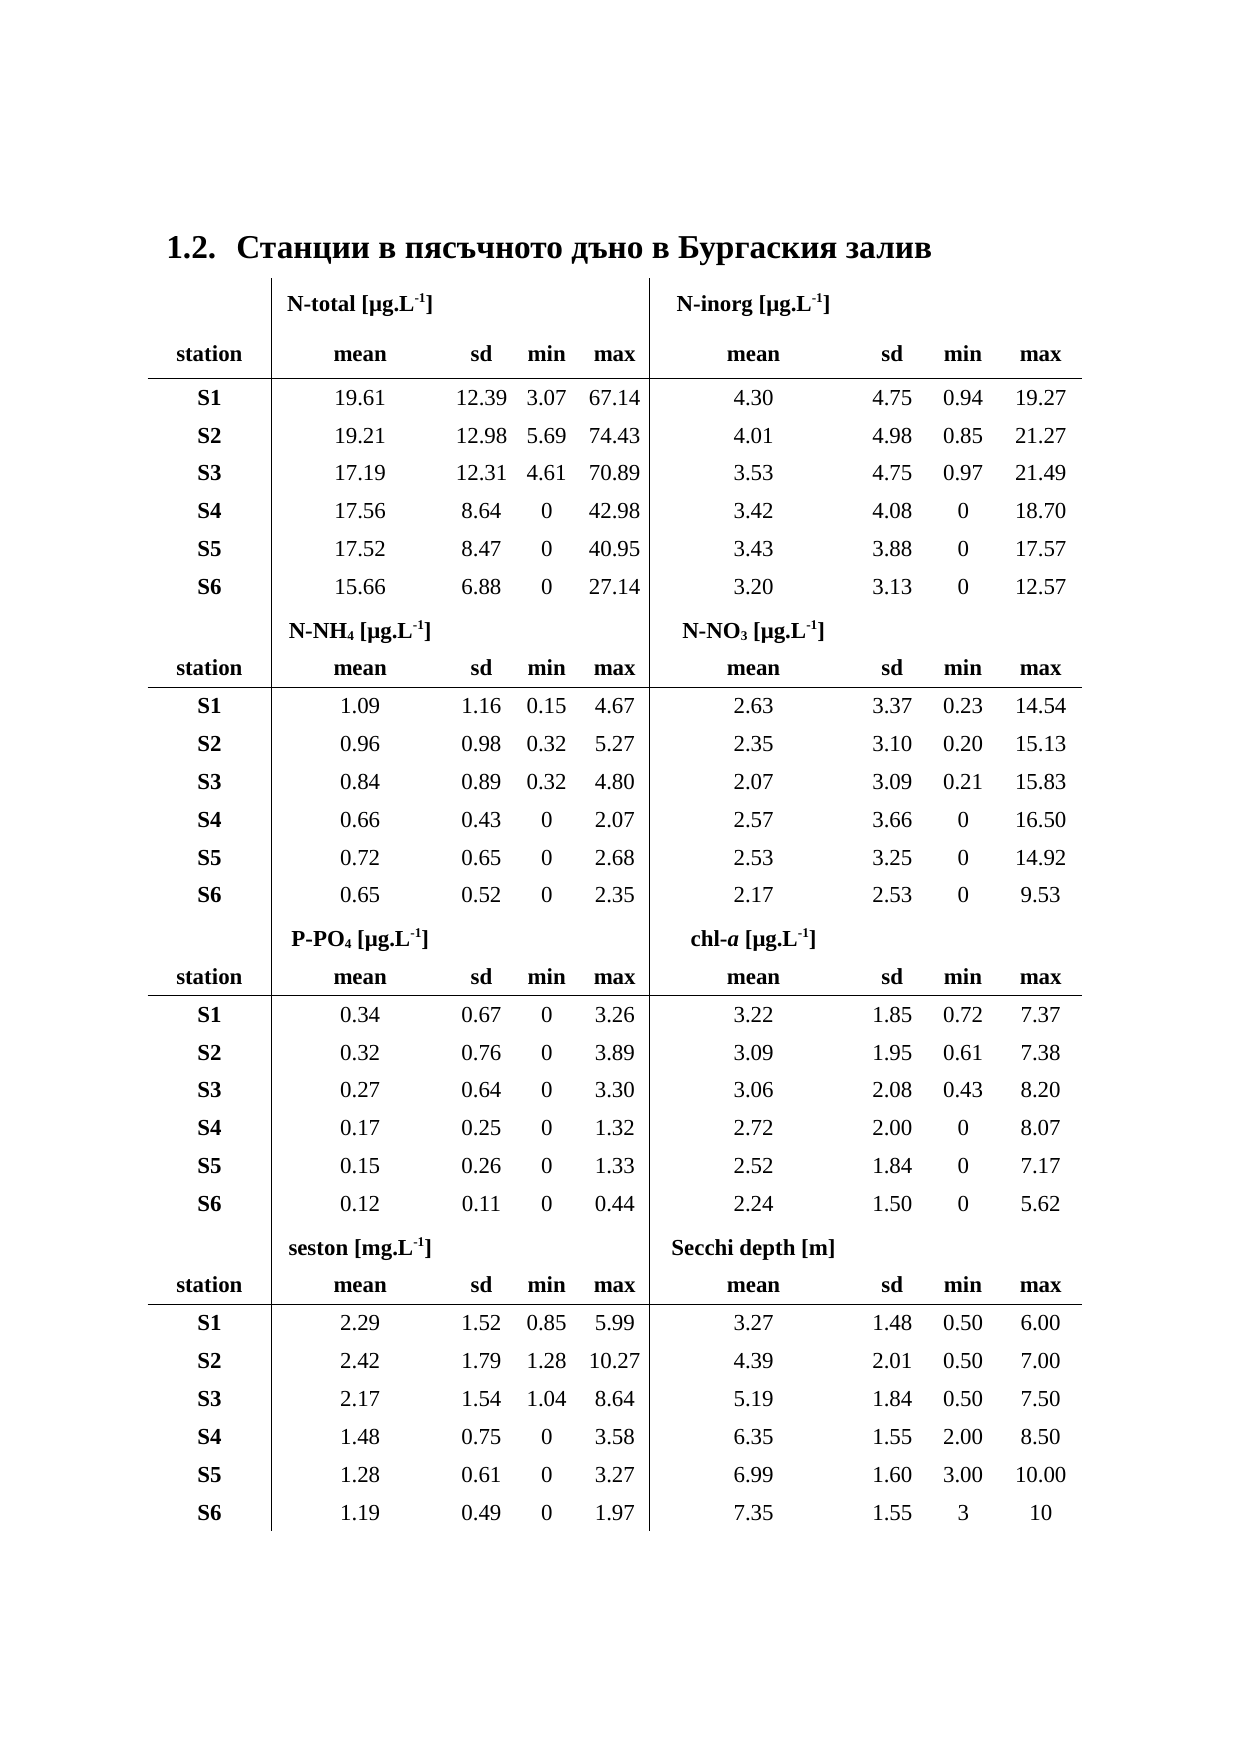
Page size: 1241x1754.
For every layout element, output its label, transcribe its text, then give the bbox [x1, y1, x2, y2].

table_cell 21.49 [999, 454, 1082, 492]
table_cell 8.64 [580, 1379, 649, 1417]
table_cell 0 [514, 800, 579, 838]
table_cell 15.83 [999, 762, 1082, 800]
table_header [514, 278, 579, 328]
table_cell 18.70 [999, 492, 1082, 529]
table_cell 1.84 [857, 1146, 927, 1184]
table_cell 1.97 [580, 1493, 649, 1531]
table_cell S5 [148, 1146, 271, 1184]
table_cell 2.35 [580, 876, 649, 913]
table_cell 2.57 [650, 800, 857, 838]
table_cell 10 [999, 1493, 1082, 1531]
table_cell sd [449, 649, 513, 687]
table_cell 2.00 [857, 1109, 927, 1146]
table_cell S3 [148, 1071, 271, 1109]
table_cell 70.89 [580, 454, 649, 492]
table_cell 1.19 [272, 1493, 449, 1531]
table_cell 3.27 [580, 1455, 649, 1493]
table_cell 0 [514, 838, 579, 876]
table_cell mean [650, 328, 857, 378]
table_cell 1.55 [857, 1417, 927, 1455]
table_cell sd [449, 328, 513, 378]
table_cell 0 [927, 529, 999, 567]
table_cell 3.26 [580, 996, 649, 1033]
table_cell 3.00 [927, 1455, 999, 1493]
table_cell 6.00 [999, 1305, 1082, 1342]
table_cell 0.72 [272, 838, 449, 876]
table_cell S4 [148, 1417, 271, 1455]
table_cell S4 [148, 1109, 271, 1146]
table_cell [857, 914, 927, 919]
table_cell 0 [514, 1455, 579, 1493]
table_cell 4.98 [857, 416, 927, 454]
table_cell S3 [148, 454, 271, 492]
table_cell [857, 920, 927, 957]
table_cell [927, 914, 999, 919]
table_cell 0.85 [927, 416, 999, 454]
table_cell [514, 914, 579, 919]
table_cell 0.64 [449, 1071, 513, 1109]
table_cell 0 [514, 996, 579, 1033]
table_cell 0 [514, 1033, 579, 1071]
table_cell min [514, 1266, 579, 1304]
table_cell [650, 1222, 857, 1228]
table_cell S2 [148, 1342, 271, 1379]
table_cell 8.64 [449, 492, 513, 529]
table_cell 0.32 [514, 725, 579, 762]
table_cell 19.21 [272, 416, 449, 454]
table_cell sd [857, 649, 927, 687]
table_cell 0.65 [449, 838, 513, 876]
table_cell 9.53 [999, 876, 1082, 913]
table_cell 14.92 [999, 838, 1082, 876]
table_cell [580, 1222, 649, 1228]
table_cell 0 [927, 876, 999, 913]
table_cell [514, 605, 579, 611]
table_cell mean [650, 1266, 857, 1304]
table_cell sd [449, 1266, 513, 1304]
table_cell S1 [148, 996, 271, 1033]
table_cell 0.50 [927, 1342, 999, 1379]
table_cell S5 [148, 1455, 271, 1493]
table_cell min [514, 649, 579, 687]
table_cell [272, 914, 449, 919]
table_cell 0 [514, 1109, 579, 1146]
table_cell 1.85 [857, 996, 927, 1033]
table_cell 0 [514, 1493, 579, 1531]
table_cell 4.61 [514, 454, 579, 492]
table_cell [148, 1222, 271, 1228]
table_cell 0 [927, 567, 999, 605]
table_cell 2.07 [580, 800, 649, 838]
table_cell [148, 611, 271, 649]
table_cell [514, 1228, 579, 1266]
table_cell 0 [514, 1146, 579, 1184]
table_cell 12.57 [999, 567, 1082, 605]
table_cell 6.35 [650, 1417, 857, 1455]
table_cell max [580, 328, 649, 378]
table_cell 2.08 [857, 1071, 927, 1109]
table_cell 1.55 [857, 1493, 927, 1531]
table_cell S3 [148, 1379, 271, 1417]
table_cell 0.27 [272, 1071, 449, 1109]
table_cell 0 [514, 876, 579, 913]
table_cell 4.08 [857, 492, 927, 529]
table_cell 10.27 [580, 1342, 649, 1379]
table_cell S6 [148, 567, 271, 605]
table_cell 15.66 [272, 567, 449, 605]
subtitle Станции в пясъчното дъно в Бургаския залив [224, 227, 1093, 266]
table_cell 2.35 [650, 725, 857, 762]
table_cell 0.94 [927, 379, 999, 416]
table_cell 0.96 [272, 725, 449, 762]
table_cell 1.33 [580, 1146, 649, 1184]
table_cell 1.32 [580, 1109, 649, 1146]
table_cell 0.75 [449, 1417, 513, 1455]
table_cell 3.37 [857, 688, 927, 724]
table_cell 2.68 [580, 838, 649, 876]
table_cell 2.01 [857, 1342, 927, 1379]
table_cell 0 [514, 567, 579, 605]
table_cell 0.52 [449, 876, 513, 913]
table_cell min [514, 328, 579, 378]
table_cell 14.54 [999, 688, 1082, 724]
table_cell [650, 605, 857, 611]
table_cell [449, 920, 513, 957]
table_cell sd [857, 957, 927, 995]
table_cell max [580, 649, 649, 687]
table_cell 3.88 [857, 529, 927, 567]
table_cell 3.10 [857, 725, 927, 762]
table_cell S2 [148, 1033, 271, 1071]
table_header N-total [μg.L-1] [272, 278, 449, 328]
table_cell 0.49 [449, 1493, 513, 1531]
table_cell 1.52 [449, 1305, 513, 1342]
table_cell 2.53 [857, 876, 927, 913]
table_cell 5.62 [999, 1184, 1082, 1222]
table_cell [857, 1228, 927, 1266]
table_cell 2.42 [272, 1342, 449, 1379]
table_cell 0.43 [449, 800, 513, 838]
table_cell 12.31 [449, 454, 513, 492]
table_cell [449, 914, 513, 919]
table_cell 1.84 [857, 1379, 927, 1417]
table_cell 3.27 [650, 1305, 857, 1342]
table_cell 0 [927, 838, 999, 876]
table_cell 0.17 [272, 1109, 449, 1146]
table_cell 0.23 [927, 688, 999, 724]
table_cell 1.48 [857, 1305, 927, 1342]
table_header [580, 278, 649, 328]
table_cell 0.76 [449, 1033, 513, 1071]
table_cell 4.39 [650, 1342, 857, 1379]
table_cell 0.97 [927, 454, 999, 492]
table_cell [514, 611, 579, 649]
table_cell 1.95 [857, 1033, 927, 1071]
table_cell 67.14 [580, 379, 649, 416]
table_cell 0.20 [927, 725, 999, 762]
table_cell 0.34 [272, 996, 449, 1033]
table_cell 1.28 [514, 1342, 579, 1379]
table_cell max [580, 957, 649, 995]
table_cell 3.89 [580, 1033, 649, 1071]
table_cell 0.50 [927, 1379, 999, 1417]
table_cell 0 [927, 492, 999, 529]
table_cell [580, 920, 649, 957]
table_cell 0.66 [272, 800, 449, 838]
table_cell 1.28 [272, 1455, 449, 1493]
table_cell 0 [927, 1109, 999, 1146]
table_cell 6.99 [650, 1455, 857, 1493]
table_cell N-NH4 [μg.L-1] [272, 611, 449, 649]
table_cell [272, 1222, 449, 1228]
table_cell 5.27 [580, 725, 649, 762]
table_cell S6 [148, 1184, 271, 1222]
table_cell [650, 914, 857, 919]
table_cell mean [272, 328, 449, 378]
table_cell 15.13 [999, 725, 1082, 762]
table_cell 2.52 [650, 1146, 857, 1184]
table_cell 17.19 [272, 454, 449, 492]
table_cell 3.58 [580, 1417, 649, 1455]
table_cell 2.17 [650, 876, 857, 913]
table_cell [148, 920, 271, 957]
table_cell 8.20 [999, 1071, 1082, 1109]
table_cell 40.95 [580, 529, 649, 567]
table_cell 5.19 [650, 1379, 857, 1417]
table_cell 74.43 [580, 416, 649, 454]
table_cell [449, 611, 513, 649]
table_cell min [927, 957, 999, 995]
table_cell min [514, 957, 579, 995]
table_cell 0 [514, 1417, 579, 1455]
table_cell 3.53 [650, 454, 857, 492]
table_cell 19.27 [999, 379, 1082, 416]
table_header [148, 278, 271, 328]
table_cell S6 [148, 876, 271, 913]
table_cell 0.11 [449, 1184, 513, 1222]
table_cell [857, 611, 927, 649]
table_cell S5 [148, 838, 271, 876]
table_cell station [148, 957, 271, 995]
table_cell 4.30 [650, 379, 857, 416]
table_cell 0 [927, 800, 999, 838]
table_cell 2.17 [272, 1379, 449, 1417]
table_cell 0 [514, 1071, 579, 1109]
table_cell 3.42 [650, 492, 857, 529]
table_cell 2.00 [927, 1417, 999, 1455]
table_cell 4.01 [650, 416, 857, 454]
table_cell sd [857, 1266, 927, 1304]
table_cell [148, 605, 271, 611]
table_cell max [580, 1266, 649, 1304]
table_cell station [148, 649, 271, 687]
table_cell [148, 914, 271, 919]
table_cell 4.75 [857, 379, 927, 416]
table_cell 0.15 [514, 688, 579, 724]
table_cell 0.50 [927, 1305, 999, 1342]
table_cell 0.84 [272, 762, 449, 800]
table_header [857, 278, 927, 328]
table_cell 1.04 [514, 1379, 579, 1417]
table_cell min [927, 649, 999, 687]
table_cell sd [857, 328, 927, 378]
table_cell 42.98 [580, 492, 649, 529]
table_cell 0 [927, 1146, 999, 1184]
table_cell 3.06 [650, 1071, 857, 1109]
table_cell 0 [514, 1184, 579, 1222]
table_cell [999, 611, 1082, 649]
table_cell [927, 920, 999, 957]
table_cell 0.44 [580, 1184, 649, 1222]
table_cell 0.65 [272, 876, 449, 913]
table_cell 0.67 [449, 996, 513, 1033]
table_cell station [148, 1266, 271, 1304]
table_cell S2 [148, 725, 271, 762]
table_cell station [148, 328, 271, 378]
table_cell [857, 1222, 927, 1228]
table_cell 3.66 [857, 800, 927, 838]
table_cell 2.53 [650, 838, 857, 876]
table_cell max [999, 957, 1082, 995]
table_cell S1 [148, 688, 271, 724]
table_cell [927, 605, 999, 611]
table_cell 3.43 [650, 529, 857, 567]
table_cell max [999, 1266, 1082, 1304]
table_cell 1.48 [272, 1417, 449, 1455]
table_cell max [999, 328, 1082, 378]
table_cell [580, 914, 649, 919]
table_cell [999, 1222, 1082, 1228]
table_cell [580, 605, 649, 611]
table_cell S1 [148, 379, 271, 416]
table_cell mean [272, 957, 449, 995]
table_cell [449, 1222, 513, 1228]
table_cell [580, 611, 649, 649]
table_cell 2.72 [650, 1109, 857, 1146]
table_cell 0.85 [514, 1305, 579, 1342]
table_cell 8.50 [999, 1417, 1082, 1455]
table_cell Secchi depth [m] [650, 1228, 857, 1266]
table_header N-inorg [μg.L-1] [650, 278, 857, 328]
table_cell 7.00 [999, 1342, 1082, 1379]
table_cell 0.89 [449, 762, 513, 800]
table_cell S5 [148, 529, 271, 567]
table_cell 4.80 [580, 762, 649, 800]
table_cell [148, 1228, 271, 1266]
table_cell 1.54 [449, 1379, 513, 1417]
table_cell [999, 914, 1082, 919]
table_cell 3.09 [857, 762, 927, 800]
table_cell [927, 1228, 999, 1266]
table_cell 17.52 [272, 529, 449, 567]
table_cell sd [449, 957, 513, 995]
table_cell [999, 1228, 1082, 1266]
table_cell [927, 611, 999, 649]
table_cell 4.67 [580, 688, 649, 724]
table_cell 6.88 [449, 567, 513, 605]
table_cell mean [650, 957, 857, 995]
table_cell [449, 1228, 513, 1266]
table_cell 7.35 [650, 1493, 857, 1531]
table_cell 0 [514, 492, 579, 529]
table_cell chl-a [μg.L-1] [650, 920, 857, 957]
table_cell 8.07 [999, 1109, 1082, 1146]
table_cell 1.60 [857, 1455, 927, 1493]
table_cell S1 [148, 1305, 271, 1342]
table_cell 2.63 [650, 688, 857, 724]
table_cell S4 [148, 492, 271, 529]
table_cell 0.32 [514, 762, 579, 800]
table_cell 0.98 [449, 725, 513, 762]
table_cell mean [272, 1266, 449, 1304]
table_cell [449, 605, 513, 611]
table_cell 0.12 [272, 1184, 449, 1222]
table_cell 27.14 [580, 567, 649, 605]
table_cell 12.39 [449, 379, 513, 416]
table_cell seston [mg.L-1] [272, 1228, 449, 1266]
table_cell 5.69 [514, 416, 579, 454]
table_cell 10.00 [999, 1455, 1082, 1493]
table_cell 1.50 [857, 1184, 927, 1222]
table_cell [999, 605, 1082, 611]
table_cell P-PO4 [μg.L-1] [272, 920, 449, 957]
table_cell 0.61 [449, 1455, 513, 1493]
table_cell 3 [927, 1493, 999, 1531]
table_cell 4.75 [857, 454, 927, 492]
table_cell [272, 605, 449, 611]
table_cell 0.25 [449, 1109, 513, 1146]
table_cell 16.50 [999, 800, 1082, 838]
table_cell 19.61 [272, 379, 449, 416]
table_cell 0 [514, 529, 579, 567]
table_cell S4 [148, 800, 271, 838]
table_cell 7.37 [999, 996, 1082, 1033]
table_cell 7.17 [999, 1146, 1082, 1184]
table_cell 17.56 [272, 492, 449, 529]
table_cell [857, 605, 927, 611]
table_cell 3.30 [580, 1071, 649, 1109]
table_cell 2.29 [272, 1305, 449, 1342]
table_cell 0.26 [449, 1146, 513, 1184]
table_cell [514, 1222, 579, 1228]
table_cell mean [272, 649, 449, 687]
table_header [999, 278, 1082, 328]
table_cell 0 [927, 1184, 999, 1222]
table_cell 7.50 [999, 1379, 1082, 1417]
table_cell N-NO3 [μg.L-1] [650, 611, 857, 649]
table_cell 0.43 [927, 1071, 999, 1109]
table_cell S6 [148, 1493, 271, 1531]
table_cell S3 [148, 762, 271, 800]
table_header [449, 278, 513, 328]
table_cell [927, 1222, 999, 1228]
table_cell 3.20 [650, 567, 857, 605]
table_cell 3.25 [857, 838, 927, 876]
table_cell 2.24 [650, 1184, 857, 1222]
table_cell 3.09 [650, 1033, 857, 1071]
table_cell 3.22 [650, 996, 857, 1033]
table_cell 0.72 [927, 996, 999, 1033]
table_cell 3.13 [857, 567, 927, 605]
table_cell 1.79 [449, 1342, 513, 1379]
table_cell 3.07 [514, 379, 579, 416]
table_cell 17.57 [999, 529, 1082, 567]
table_cell 21.27 [999, 416, 1082, 454]
table_cell mean [650, 649, 857, 687]
table_cell 0.21 [927, 762, 999, 800]
table_cell 0.15 [272, 1146, 449, 1184]
table_cell max [999, 649, 1082, 687]
table_cell 0.32 [272, 1033, 449, 1071]
table_cell 5.99 [580, 1305, 649, 1342]
table_cell min [927, 328, 999, 378]
table_cell [514, 920, 579, 957]
table_cell [580, 1228, 649, 1266]
table_cell 12.98 [449, 416, 513, 454]
table_cell 0.61 [927, 1033, 999, 1071]
table_cell 1.16 [449, 688, 513, 724]
table_cell 2.07 [650, 762, 857, 800]
table_cell S2 [148, 416, 271, 454]
table_cell [999, 920, 1082, 957]
table_cell 1.09 [272, 688, 449, 724]
table_cell min [927, 1266, 999, 1304]
table_cell 7.38 [999, 1033, 1082, 1071]
table_cell 8.47 [449, 529, 513, 567]
table_header [927, 278, 999, 328]
